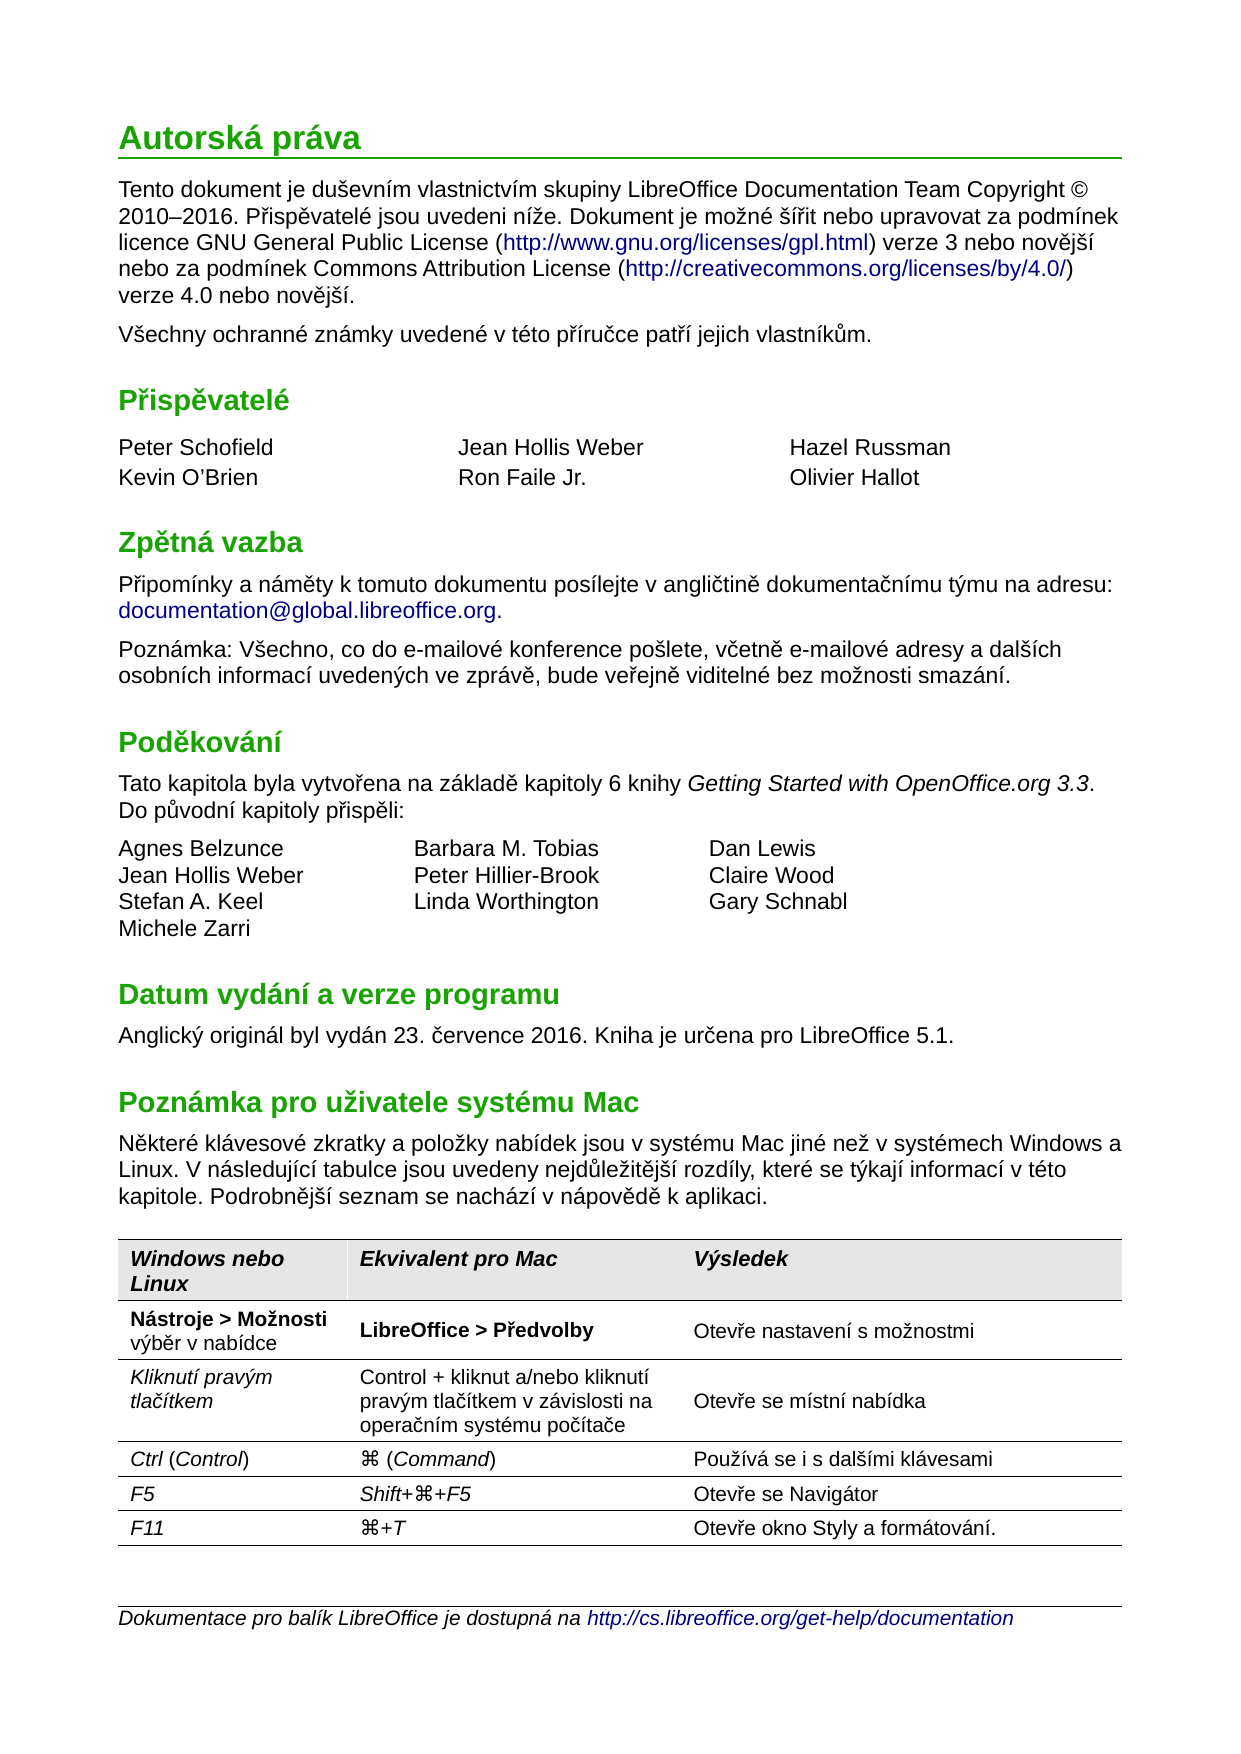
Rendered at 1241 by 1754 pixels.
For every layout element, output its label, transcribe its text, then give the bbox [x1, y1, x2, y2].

table_header Hazel Russman [789, 434, 1122, 464]
table_cell F11 [118, 1511, 347, 1544]
table_cell ⌘ (Command) [348, 1442, 681, 1476]
table_cell Control + kliknut a/nebo kliknutí pravým tlačítkem v závislosti na operačním systému počítače [348, 1360, 681, 1441]
table_cell Otevře se místní nabídka [681, 1360, 1122, 1441]
text Anglický originál byl vydán 23. července 2016. Kniha je určena pro LibreOffice 5.1. [118, 1022, 1122, 1049]
table_header Peter Schofield [118, 434, 458, 464]
table_cell Ron Faile Jr. [458, 464, 789, 490]
table_cell Ctrl (Control) [118, 1442, 347, 1476]
subtitle Poznámka pro uživatele systému Mac [118, 1085, 1122, 1118]
subtitle Poděkování [118, 725, 1122, 758]
table_header Jean Hollis Weber [458, 434, 789, 464]
subtitle Autorská práva [118, 118, 1122, 157]
text Tento dokument je duševním vlastnictvím skupiny LibreOffice Documentation Team Copyright © 2010–2016. Přispěvatelé jsou uvedeni níže. Dokument je možné šířit nebo upravovat za podmínek licence GNU General Public License (http://www.gnu.org/licenses/gpl.html) verze 3 nebo novější nebo za podmínek Commons Attribution License (http://creativecommons.org/licenses/by/4.0/) verze 4.0 nebo novější. [118, 176, 1122, 308]
subtitle Zpětná vazba [118, 526, 1122, 559]
text Některé klávesové zkratky a položky nabídek jsou v systému Mac jiné než v systémech Windows a Linux. V následující tabulce jsou uvedeny nejdůležitější rozdíly, které se týkají informací v této kapitole. Podrobnější seznam se nachází v nápovědě k aplikaci. [118, 1130, 1122, 1209]
table_cell F5 [118, 1477, 347, 1510]
subtitle Přispěvatelé [118, 383, 1122, 417]
table_cell LibreOffice > Předvolby [348, 1301, 681, 1359]
table_cell Nástroje > Možnosti výběr v nabídce [118, 1301, 347, 1359]
text Agnes Belzunce Barbara M. Tobias Dan Lewis Jean Hollis Weber Peter Hillier-Brook Claire Wood Stefan A. Keel Linda Worthington Gary Schnabl Michele Zarri [118, 835, 1122, 941]
table_cell Otevře nastavení s možnostmi [681, 1301, 1122, 1359]
table_cell Olivier Hallot [789, 464, 1122, 490]
text Připomínky a náměty k tomuto dokumentu posílejte v angličtině dokumentačnímu týmu na adresu: documentation@global.libreoffice.org. [118, 571, 1122, 623]
text Všechny ochranné známky uvedené v této příručce patří jejich vlastníkům. [118, 321, 1122, 347]
table_header Výsledek [681, 1240, 1122, 1300]
table_cell Otevře okno Styly a formátování. [681, 1511, 1122, 1544]
table_cell Otevře se Navigátor [681, 1477, 1122, 1510]
table_header Windows nebo Linux [118, 1240, 347, 1300]
text Poznámka: Všechno, co do e-mailové konference pošlete, včetně e-mailové adresy a dalších osobních informací uvedených ve zprávě, bude veřejně viditelné bez možnosti smazání. [118, 636, 1122, 689]
table_cell Kevin O’Brien [118, 464, 458, 490]
table_cell ⌘+T [348, 1511, 681, 1544]
table_header Ekvivalent pro Mac [348, 1240, 681, 1300]
table_cell Shift+⌘+F5 [348, 1477, 681, 1510]
text Tato kapitola byla vytvořena na základě kapitoly 6 knihy Getting Started with OpenOffice.org 3.3. Do původní kapitoly přispěli: [118, 770, 1122, 823]
table_cell Používá se i s dalšími klávesami [681, 1442, 1122, 1476]
subtitle Datum vydání a verze programu [118, 977, 1122, 1011]
table_cell Kliknutí pravým tlačítkem [118, 1360, 347, 1441]
